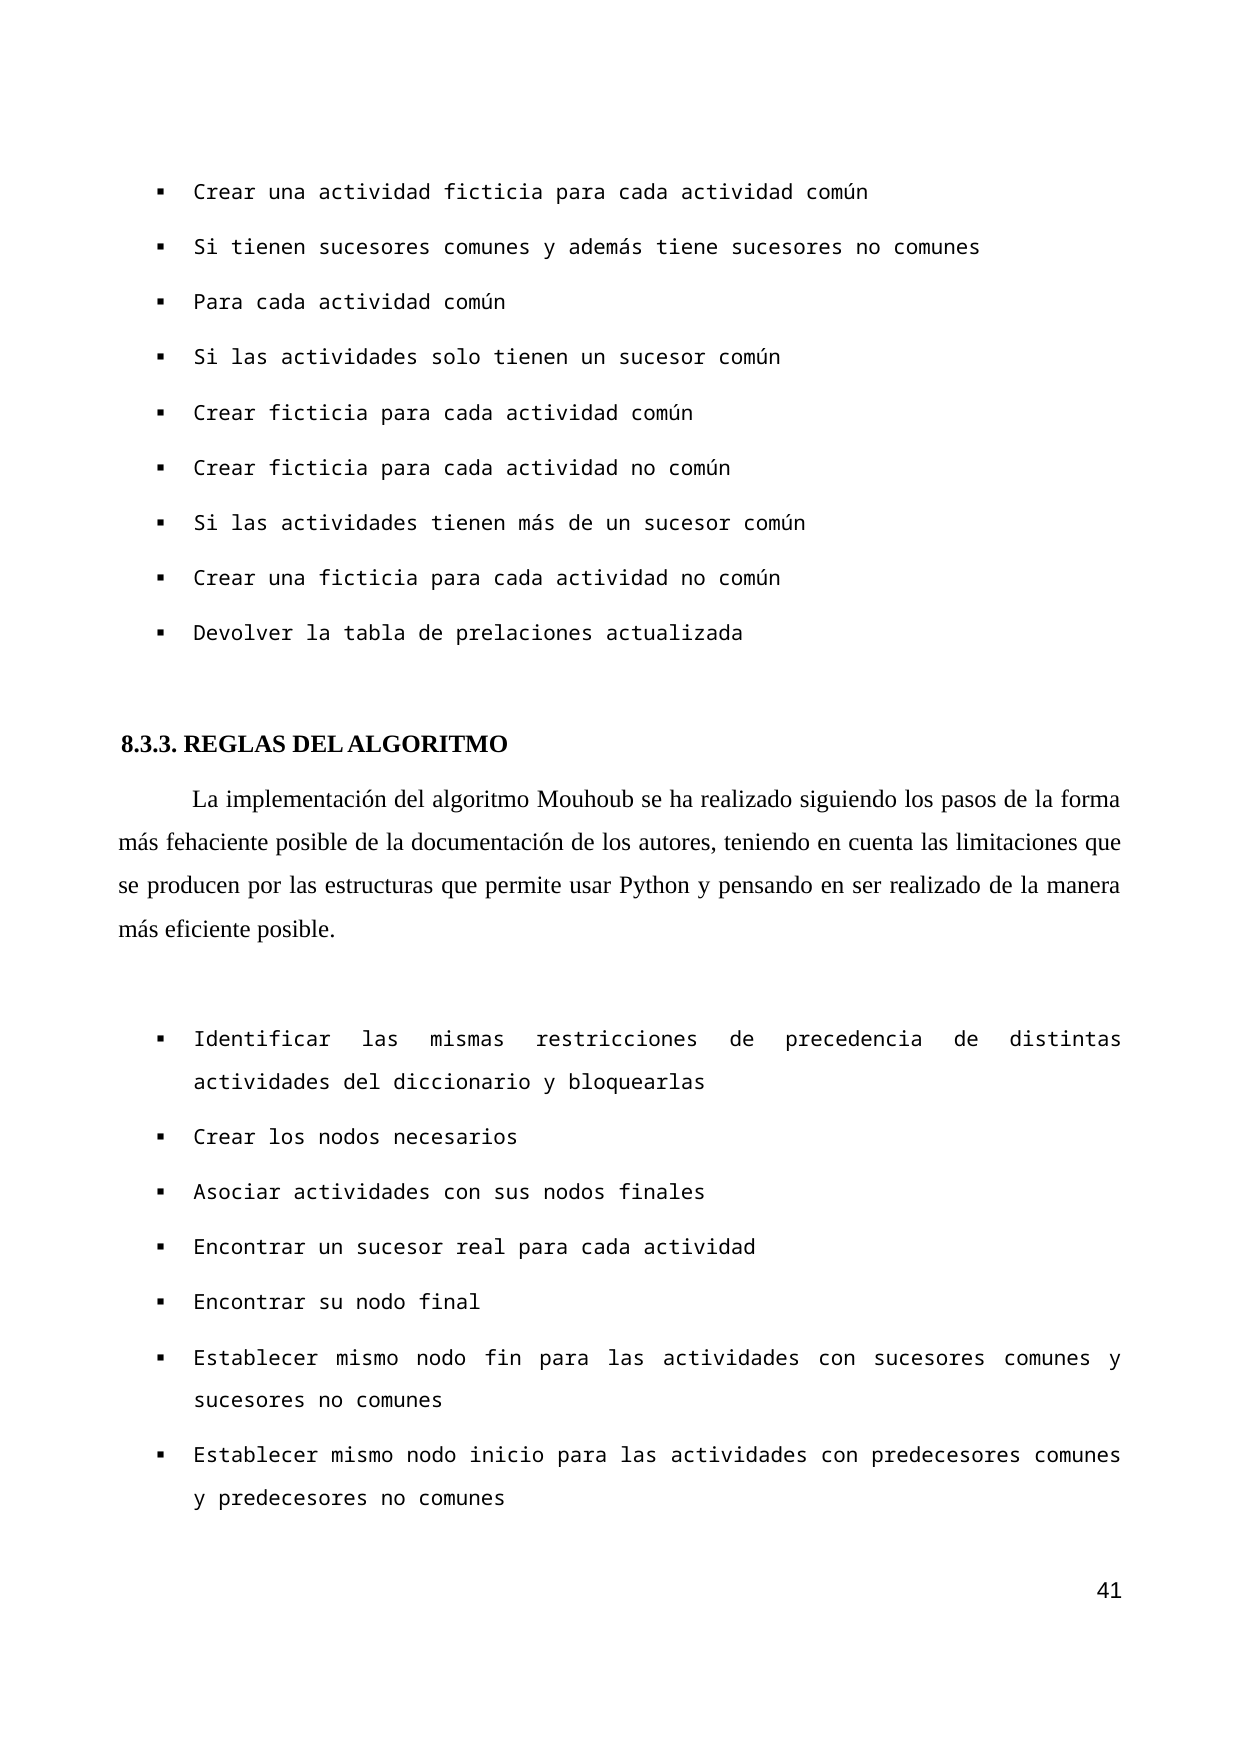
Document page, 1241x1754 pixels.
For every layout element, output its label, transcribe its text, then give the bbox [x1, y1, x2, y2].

list Devolver la tabla de prelaciones actualizada [156, 618, 1122, 646]
list 8.3.3. REGLAS DEL ALGORITMO [121, 729, 1122, 757]
list Establecer mismo nodo fin para las actividades con sucesores comunes y sucesores no comunes [156, 1343, 1122, 1414]
list Si las actividades solo tienen un sucesor común [156, 342, 1122, 371]
list Encontrar su nodo final [156, 1287, 1122, 1316]
list Establecer mismo nodo inicio para las actividades con predecesores comunes y predecesores no comunes [156, 1440, 1122, 1511]
list Asociar actividades con sus nodos finales [156, 1177, 1122, 1206]
list Para cada actividad común [156, 287, 1122, 316]
text La implementación del algoritmo Mouhoub se ha realizado siguiendo los pasos de la forma más fehaciente posible de la documentación de los autores, teniendo en cuenta las limitaciones que se producen por las estructuras que permite usar Python y pensando en ser realizado de la manera más eficiente posible. [118, 784, 1122, 942]
list Crear ficticia para cada actividad no común [156, 453, 1122, 481]
list Crear ficticia para cada actividad común [156, 398, 1122, 426]
list Crear una ficticia para cada actividad no común [156, 563, 1122, 591]
list Encontrar un sucesor real para cada actividad [156, 1232, 1122, 1261]
list Si tienen sucesores comunes y además tiene sucesores no comunes [156, 232, 1122, 261]
list Crear una actividad ficticia para cada actividad común [156, 177, 1122, 206]
list Crear los nodos necesarios [156, 1122, 1122, 1151]
list Si las actividades tienen más de un sucesor común [156, 508, 1122, 536]
list Identificar las mismas restricciones de precedencia de distintas actividades del diccionario y bloquearlas [156, 1024, 1122, 1096]
